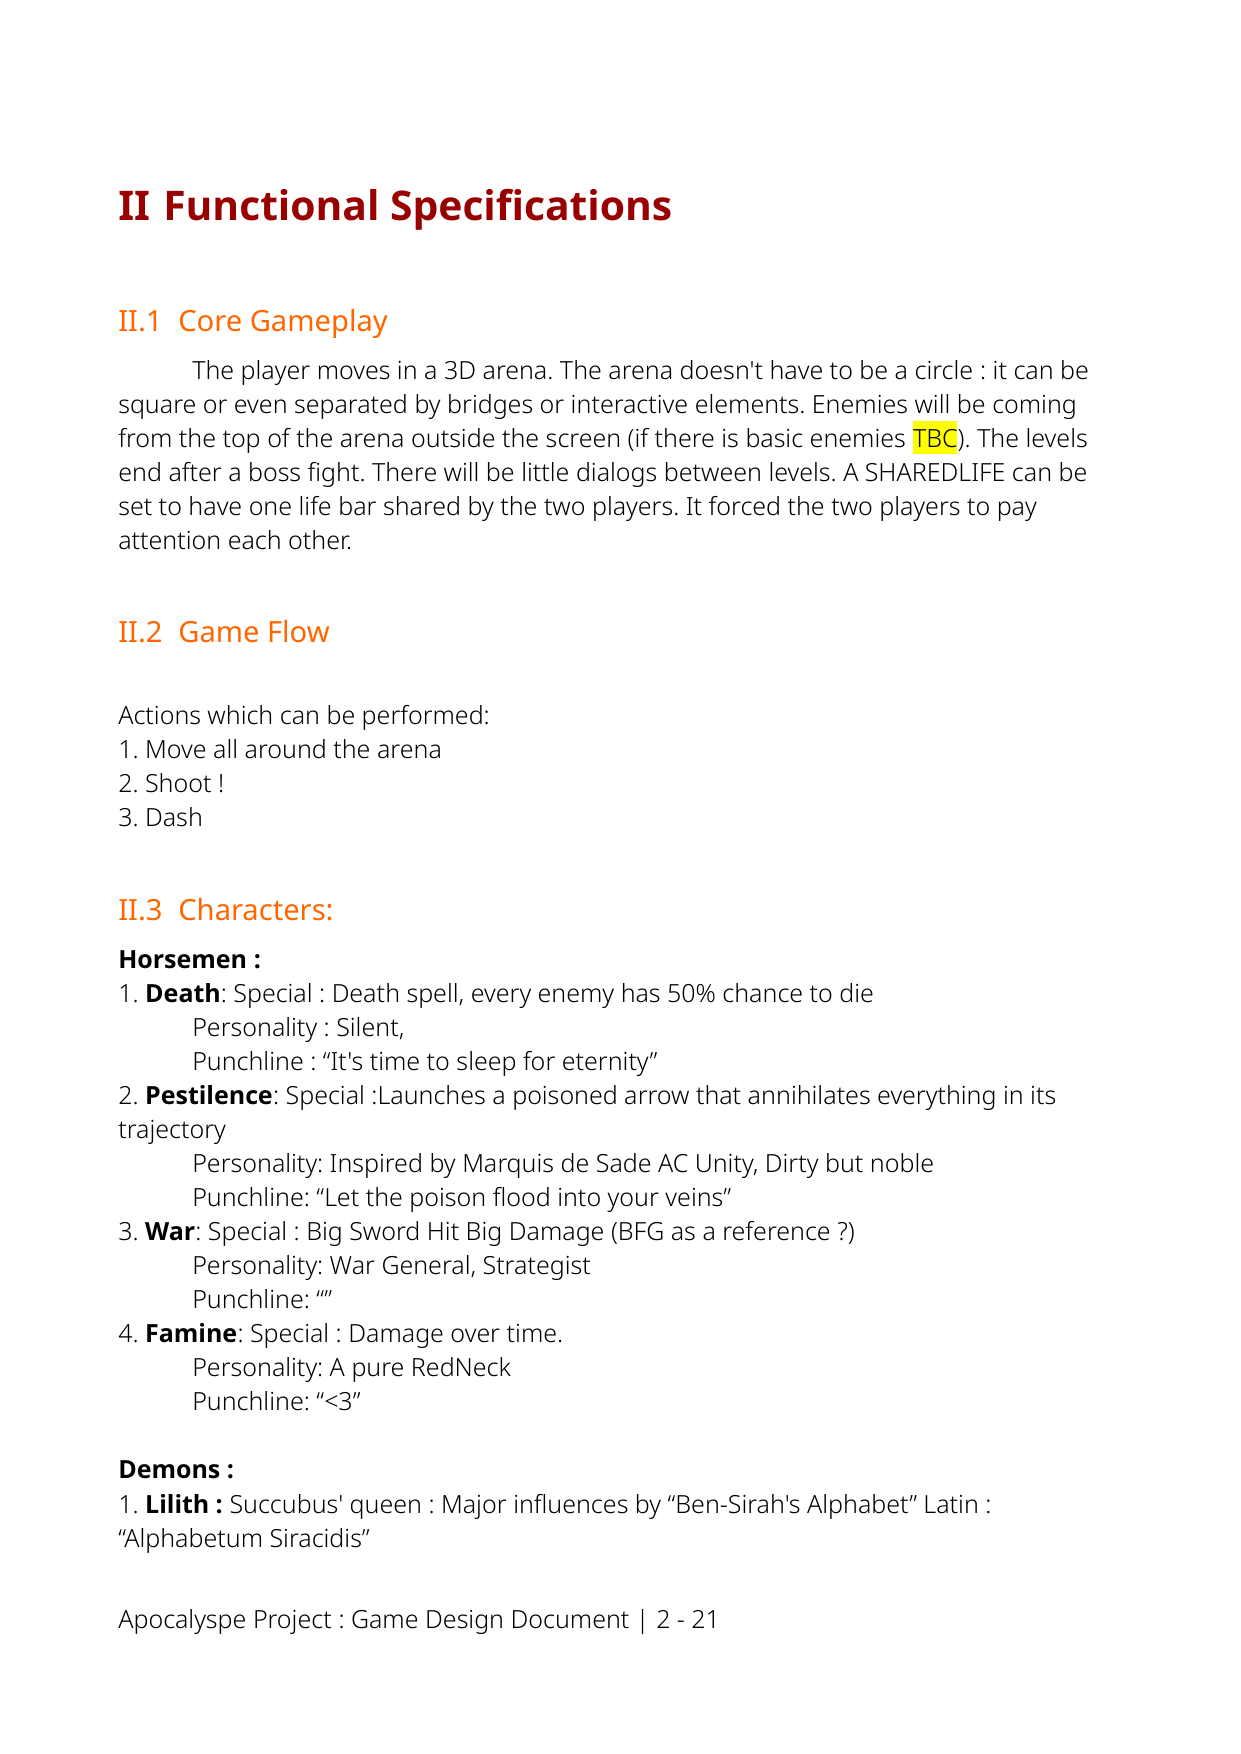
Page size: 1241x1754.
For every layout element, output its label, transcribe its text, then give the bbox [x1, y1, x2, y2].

text Personality: Inspired by Marquis de Sade AC Unity, Dirty but noble [118, 1146, 1122, 1180]
subtitle Core Gameplay [118, 300, 1122, 340]
text Punchline: “Let the poison flood into your veins” [118, 1180, 1122, 1214]
text Demons : [118, 1452, 1122, 1486]
text 1. Death: Special : Death spell, every enemy has 50% chance to die [118, 975, 1122, 1009]
text The player moves in a 3D arena. The arena doesn't have to be a circle : it can be square or even separated by bridges or interactive elements. Enemies will be coming from the top of the arena outside the screen (if there is basic enemies TBC). The levels end after a boss fight. There will be little dialogs between levels. A SHAREDLIFE can be set to have one life bar shared by the two players. It forced the two players to pay attention each other. [118, 352, 1122, 557]
text 3. Dash [118, 800, 1122, 834]
text Personality: A pure RedNeck [118, 1350, 1122, 1384]
text 2. Pestilence: Special :Launches a poisoned arrow that annihilates everything in its trajectory [118, 1077, 1122, 1146]
text 1. Move all around the arena [118, 732, 1122, 766]
text 2. Shoot ! [118, 766, 1122, 800]
text Personality : Silent, [118, 1009, 1122, 1043]
text Punchline: “<3” [118, 1384, 1122, 1418]
subtitle Functional Specifications [118, 177, 1122, 233]
subtitle Characters: [118, 889, 1122, 929]
text Punchline : “It's time to sleep for eternity” [118, 1043, 1122, 1077]
text 4. Famine: Special : Damage over time. [118, 1316, 1122, 1350]
text Punchline: “” [118, 1282, 1122, 1316]
text Horsemen : [118, 941, 1122, 975]
subtitle Game Flow [118, 612, 1122, 651]
text Personality: War General, Strategist [118, 1248, 1122, 1282]
text 1. Lilith : Succubus' queen : Major influences by “Ben-Sirah's Alphabet” Latin : “Alphabetum Siracidis” [118, 1486, 1122, 1554]
text 3. War: Special : Big Sword Hit Big Damage (BFG as a reference ?) [118, 1214, 1122, 1248]
text Actions which can be performed: [118, 698, 1122, 732]
